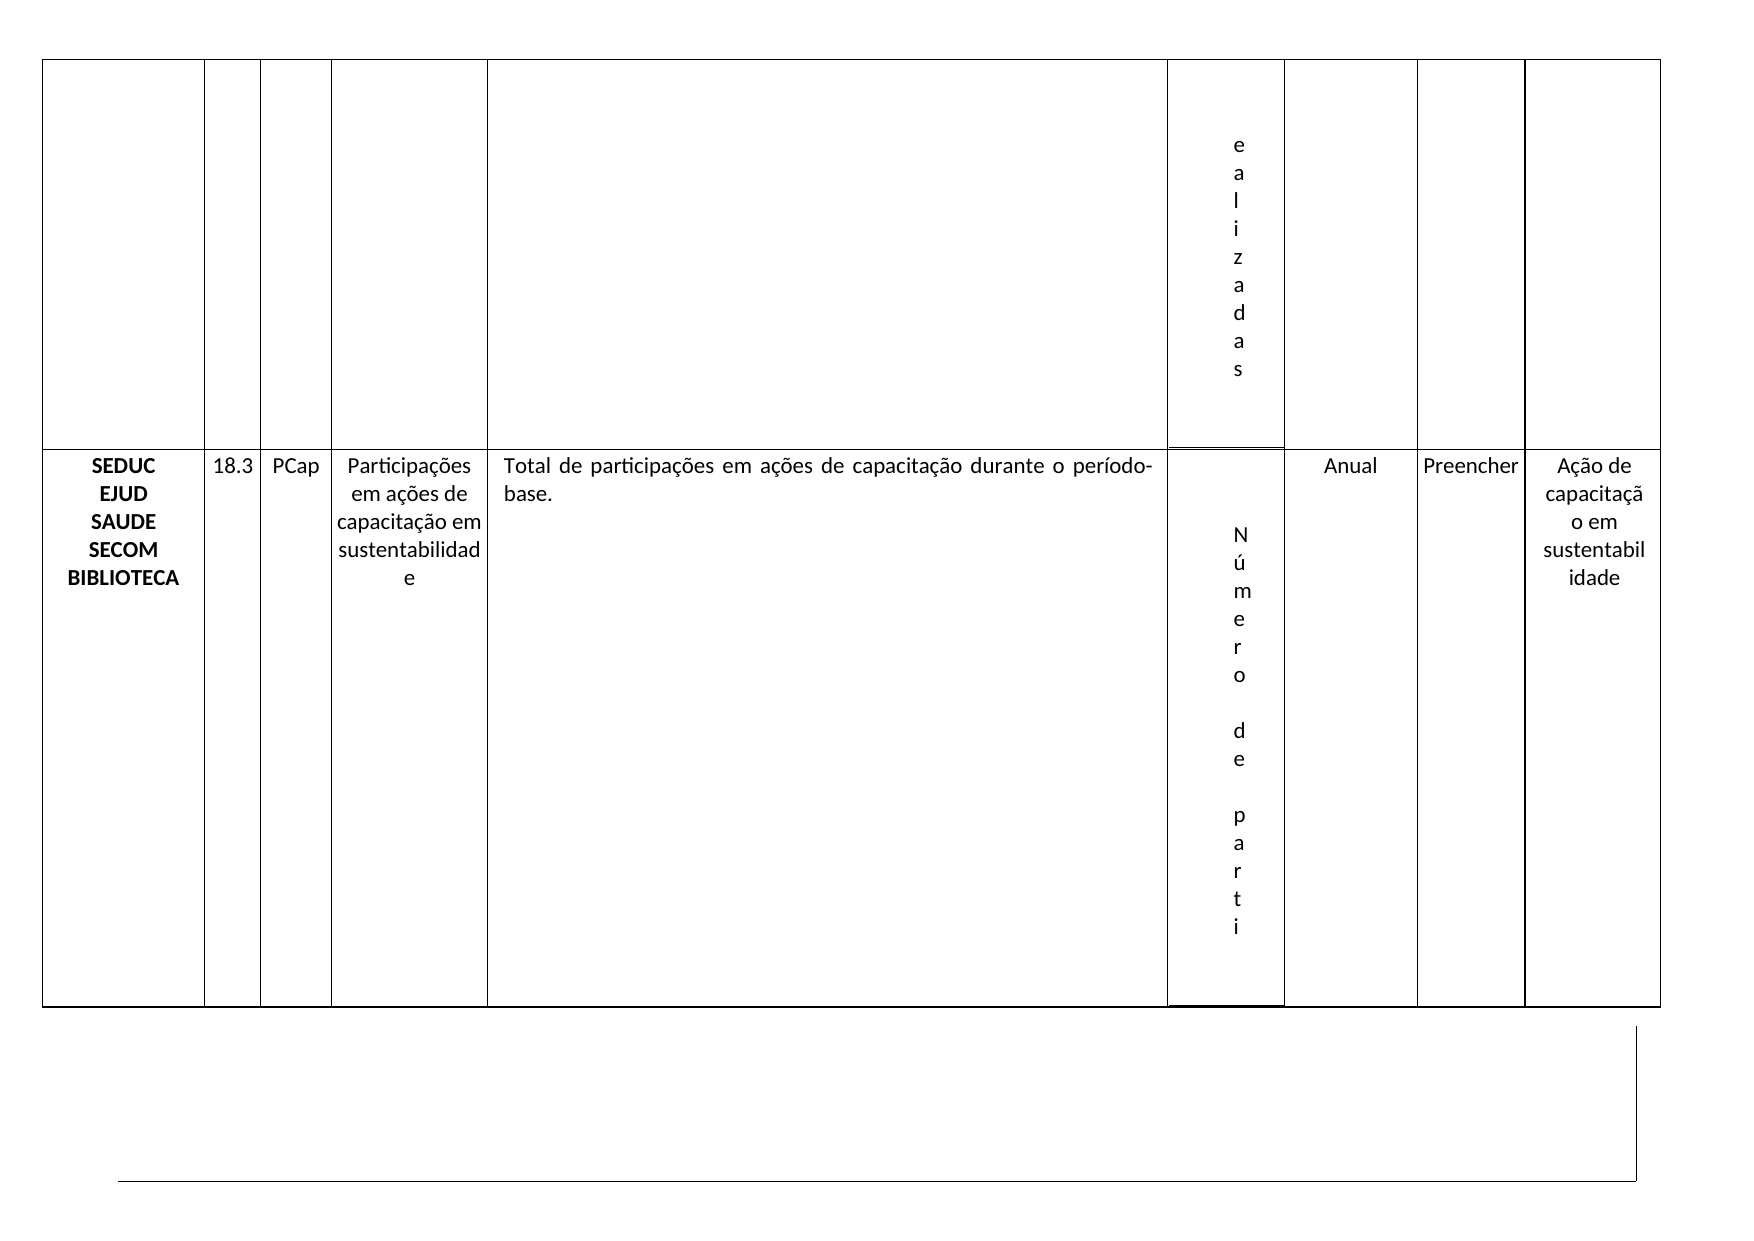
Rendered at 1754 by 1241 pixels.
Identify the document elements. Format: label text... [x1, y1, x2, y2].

table_cell ealizadas [1168, 60, 1284, 449]
table_cell [261, 60, 331, 449]
table_cell [1285, 60, 1417, 449]
table_cell [1526, 60, 1660, 449]
table_cell [43, 60, 204, 449]
table_cell [205, 60, 260, 449]
table_cell Preencher [1418, 450, 1524, 1006]
table_cell 18.3 [205, 450, 260, 1006]
table_cell PCap [261, 450, 331, 1006]
table_cell Total de participações em ações de capacitação durante o período-base. [488, 450, 1167, 1006]
table_cell Número de parti [1168, 450, 1284, 1006]
table_cell [1418, 60, 1524, 449]
table_cell [488, 60, 1167, 449]
table_cell SEDUC EJUD SAUDE SECOM BIBLIOTECA [43, 450, 204, 1006]
table_cell [332, 60, 487, 449]
table_cell Anual [1285, 450, 1417, 1006]
table_cell Ação de capacitação em sustentabilidade [1526, 450, 1660, 1006]
table_cell Participações em ações de capacitação em sustentabilidade [332, 450, 487, 1006]
